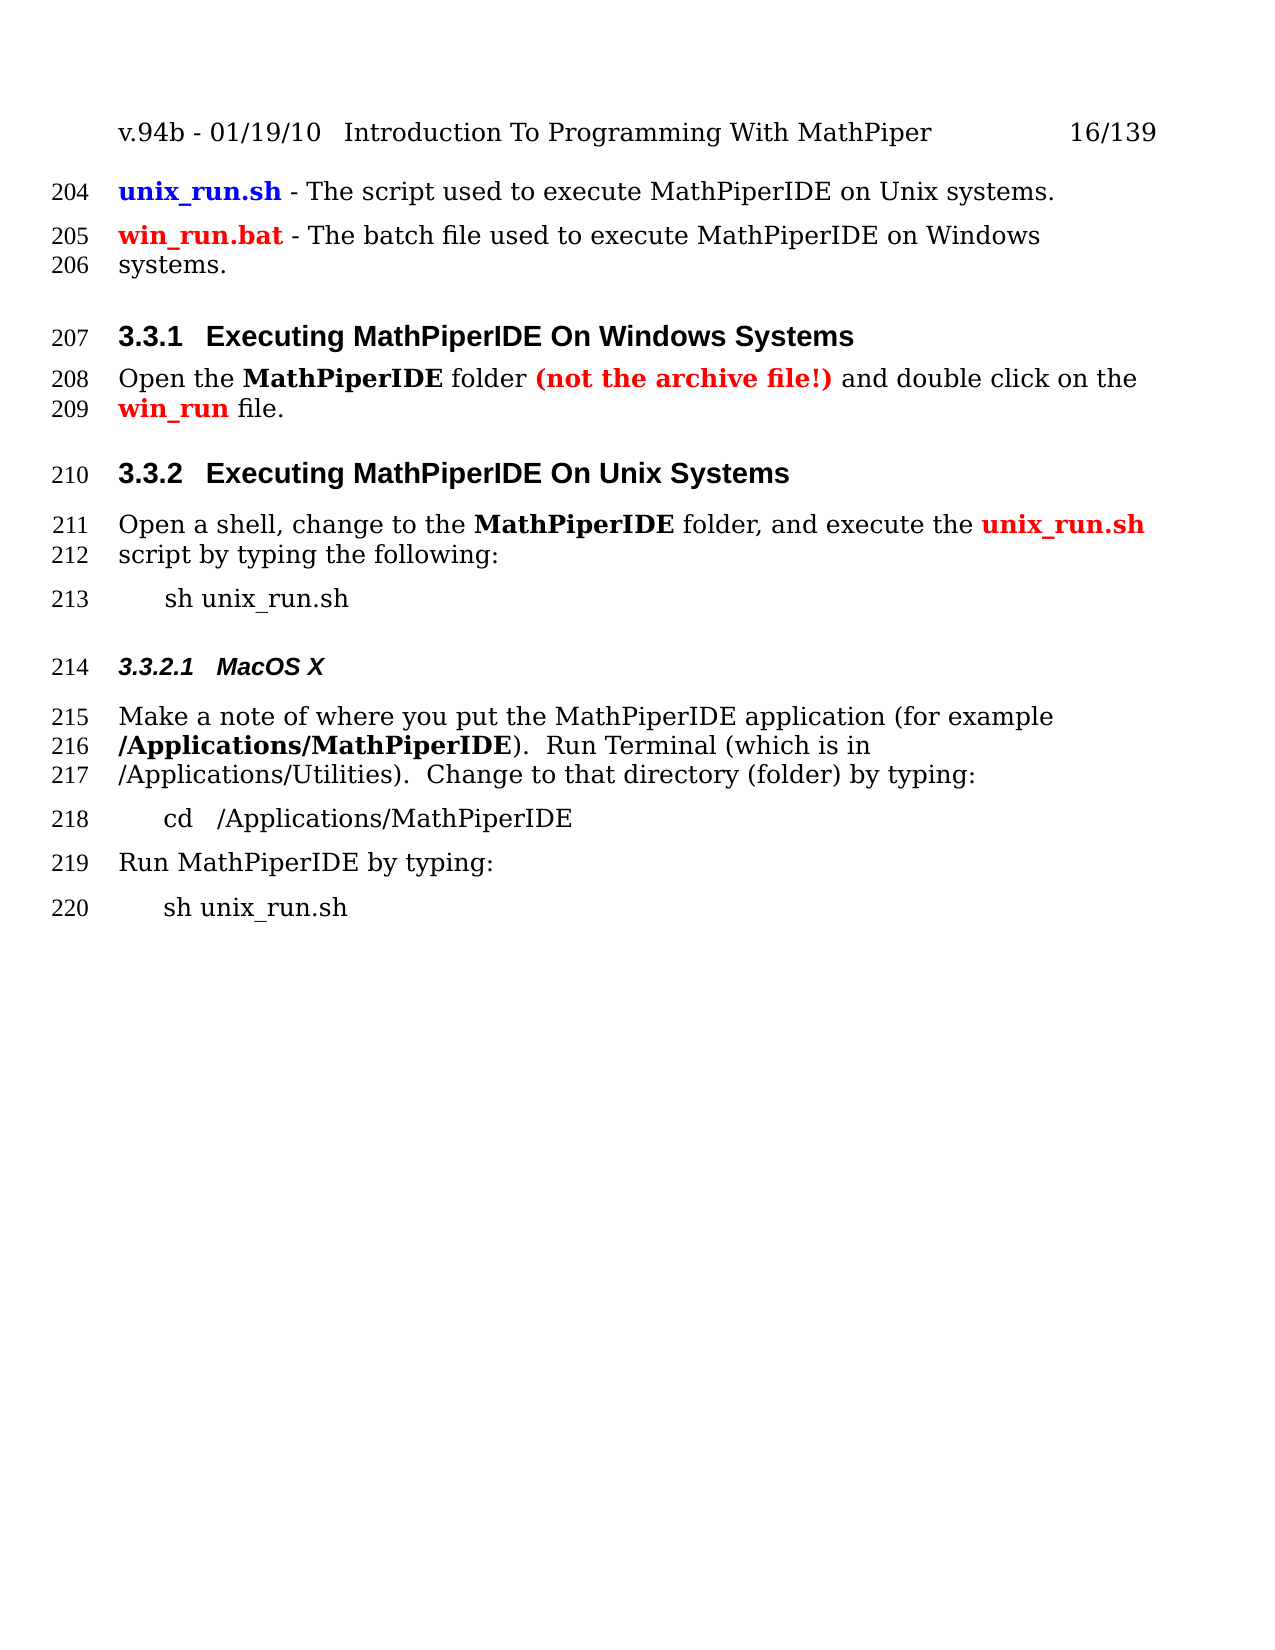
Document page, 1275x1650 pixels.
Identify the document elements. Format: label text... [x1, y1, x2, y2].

text unix_run.sh - The script used to execute MathPiperIDE on Unix systems. [118, 177, 1157, 206]
text Open a shell, change to the MathPiperIDE folder, and execute the unix_run.sh script by typing the following: [118, 511, 1157, 569]
subtitle Executing MathPiperIDE On Windows Systems [118, 319, 1157, 352]
text Make a note of where you put the MathPiperIDE application (for example /Applications/MathPiperIDE). Run Terminal (which is in /Applications/Utilities). Change to that directory (folder) by typing: [118, 702, 1157, 789]
text sh unix_run.sh [163, 893, 1157, 922]
text sh unix_run.sh [164, 584, 1157, 613]
subtitle MacOS X [118, 652, 1157, 681]
text win_run.bat - The batch file used to execute MathPiperIDE on Windows systems. [118, 221, 1157, 280]
text Open the MathPiperIDE folder (not the archive file!) and double click on the win_run file. [118, 364, 1157, 423]
text Run MathPiperIDE by typing: [118, 849, 1157, 878]
text cd /Applications/MathPiperIDE [163, 804, 1157, 834]
subtitle Executing MathPiperIDE On Unix Systems [118, 456, 1157, 489]
